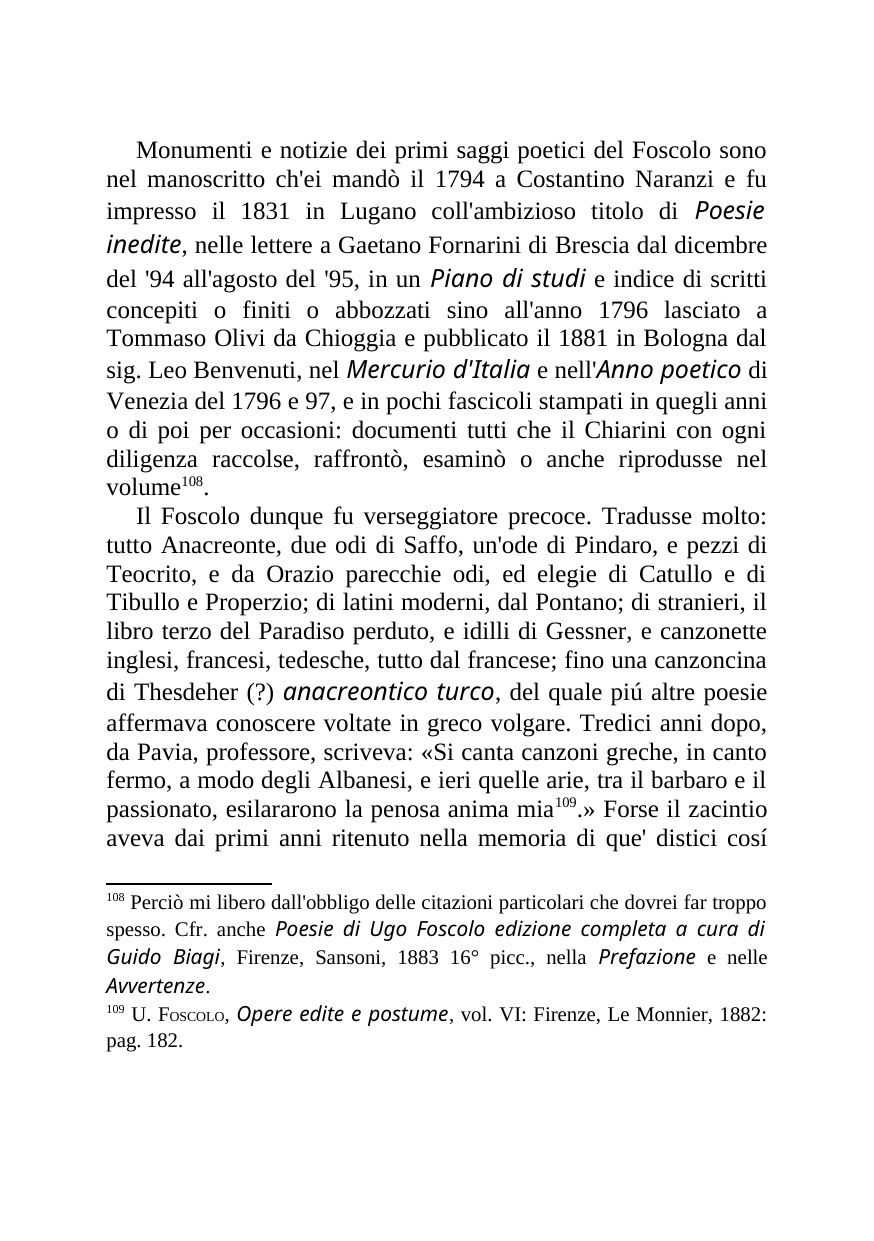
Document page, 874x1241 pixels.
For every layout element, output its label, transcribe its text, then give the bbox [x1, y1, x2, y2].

text Il Foscolo dunque fu verseggiatore precoce. Tradusse molto: tutto Anacreonte, due odi di Saffo, un'ode di Pindaro, e pezzi di Teocrito, e da Orazio parecchie odi, ed elegie di Catullo e di Tibullo e Properzio; di latini moderni, dal Pontano; di stranieri, il libro terzo del Paradiso perduto, e idilli di Gessner, e canzonette inglesi, francesi, tedesche, tutto dal francese; fino una canzoncina di Thesdeher (?) anacreontico turco, del quale piú altre poesie affermava conoscere voltate in greco volgare. Tredici anni dopo, da Pavia, professore, scriveva: «Si canta canzoni greche, in canto fermo, a modo degli Albanesi, e ieri quelle arie, tra il barbaro e il passionato, esilararono la penosa anima mia.» Forse il zacintio aveva dai primi anni ritenuto nella memoria di que' distici cosí [106, 501, 768, 852]
text U. Foscolo, Opere edite e postume, vol. VI: Firenze, Le Monnier, 1882: pag. 182. [106, 999, 768, 1052]
text Perciò mi libero dall'obbligo delle citazioni particolari che dovrei far troppo spesso. Cfr. anche Poesie di Ugo Foscolo edizione completa a cura di Guido Biagi, Firenze, Sansoni, 1883 16° picc., nella Prefazione e nelle Avvertenze. [106, 890, 768, 999]
text Monumenti e notizie dei primi saggi poetici del Foscolo sono nel manoscritto ch'ei mandò il 1794 a Costantino Naranzi e fu impresso il 1831 in Lugano coll'ambizioso titolo di Poesie inedite, nelle lettere a Gaetano Fornarini di Brescia dal dicembre del '94 all'agosto del '95, in un Piano di studi e indice di scritti concepiti o finiti o abbozzati sino all'anno 1796 lasciato a Tommaso Olivi da Chioggia e pubblicato il 1881 in Bologna dal sig. Leo Benvenuti, nel Mercurio d'Italia e nell'Anno poetico di Venezia del 1796 e 97, e in pochi fascicoli stampati in quegli anni o di poi per occasioni: documenti tutti che il Chiarini con ogni diligenza raccolse, raffrontò, esaminò o anche riprodusse nel volume. [106, 135, 768, 501]
